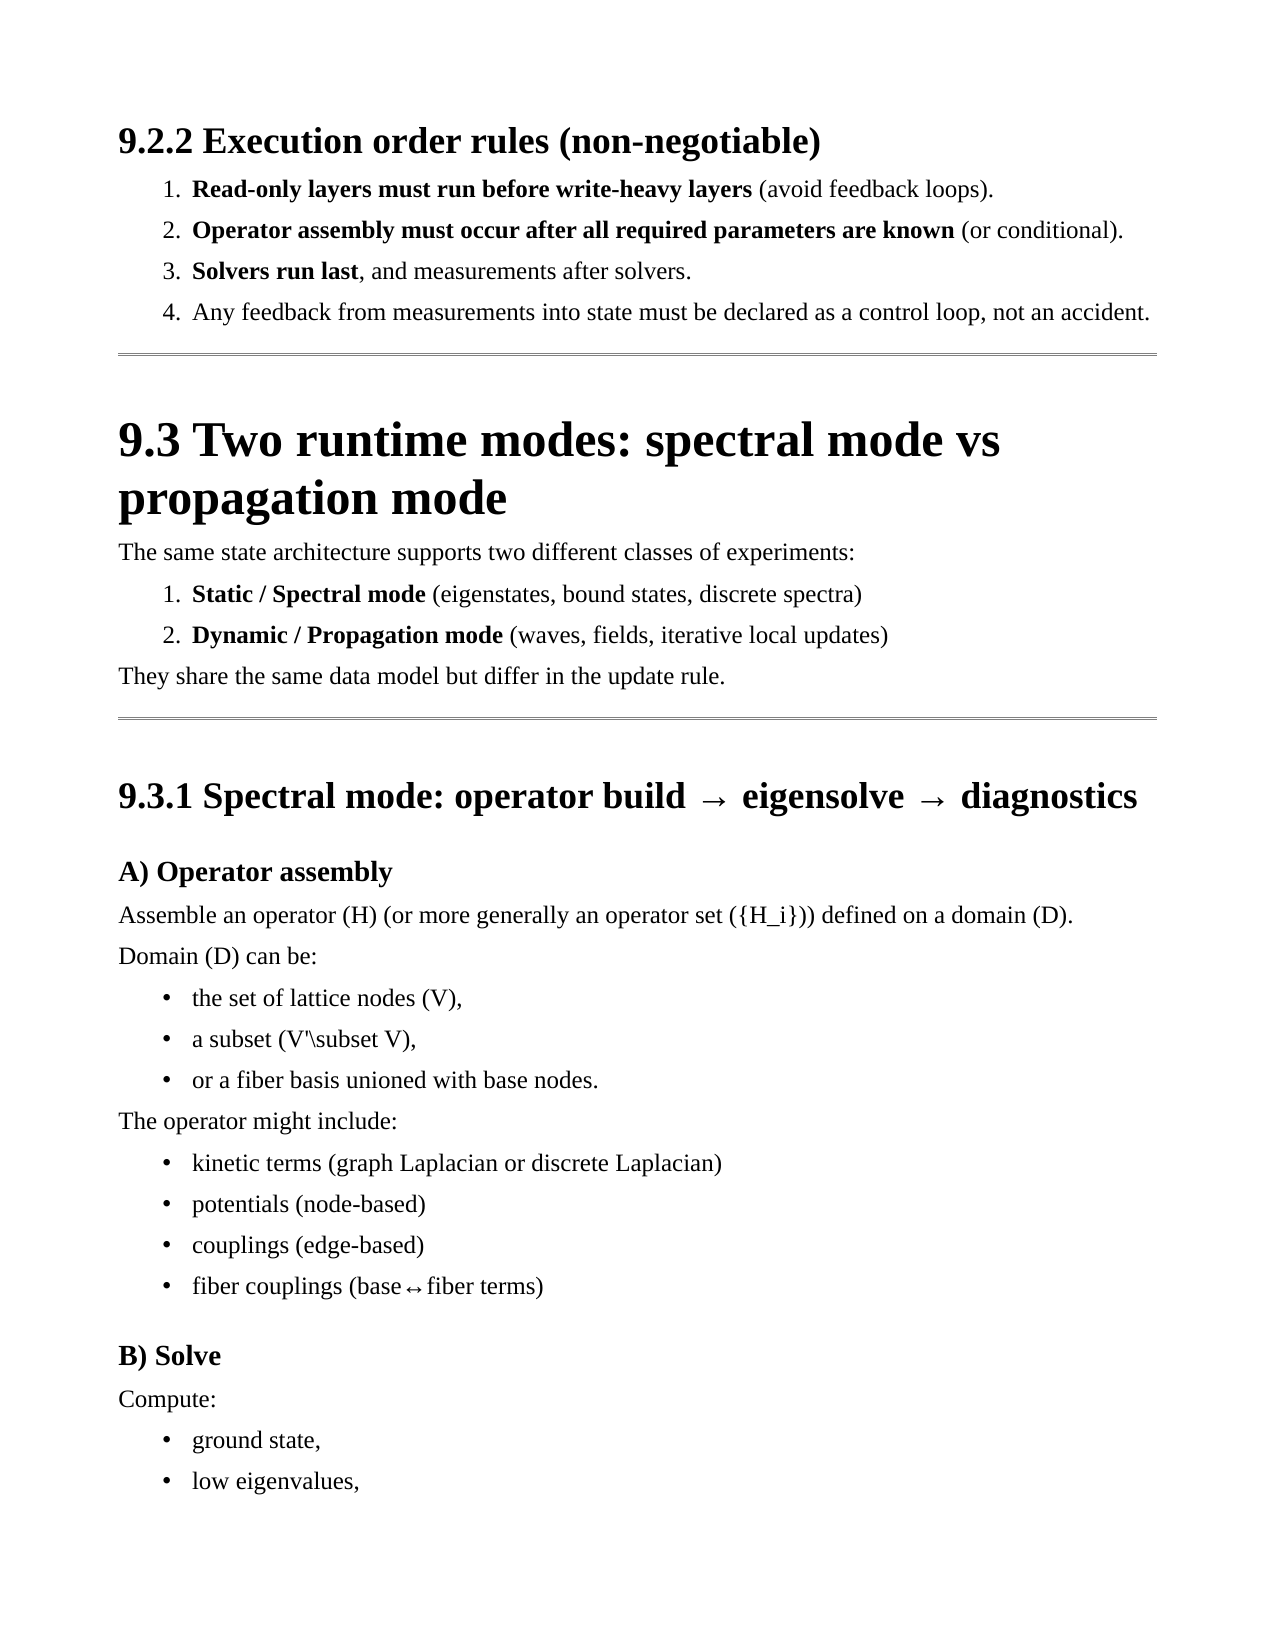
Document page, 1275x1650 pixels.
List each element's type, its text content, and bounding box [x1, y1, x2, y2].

text Compute: [118, 1384, 1157, 1412]
list Any feedback from measurements into state must be declared as a control loop, not an accident. [162, 297, 1157, 326]
list fiber couplings (base↔fiber terms) [162, 1271, 1157, 1300]
subtitle 9.2.2 Execution order rules (non-negotiable) [118, 118, 1157, 161]
list Solvers run last, and measurements after solvers. [162, 256, 1157, 285]
subtitle B) Solve [118, 1338, 1157, 1371]
list couplings (edge-based) [162, 1230, 1157, 1259]
list a subset (V'\subset V), [162, 1024, 1157, 1053]
text The same state architecture supports two different classes of experiments: [118, 537, 1157, 566]
list kinetic terms (graph Laplacian or discrete Laplacian) [162, 1148, 1157, 1176]
list low eigenvalues, [162, 1466, 1157, 1495]
list Dynamic / Propagation mode (waves, fields, iterative local updates) [162, 620, 1157, 649]
text The operator might include: [118, 1106, 1157, 1135]
subtitle A) Operator assembly [118, 854, 1157, 888]
text Domain (D) can be: [118, 941, 1157, 970]
list or a fiber basis unioned with base nodes. [162, 1065, 1157, 1094]
list Static / Spectral mode (eigenstates, bound states, discrete spectra) [162, 579, 1157, 607]
list ground state, [162, 1425, 1157, 1454]
list the set of lattice nodes (V), [162, 983, 1157, 1011]
text They share the same data model but differ in the update rule. [118, 661, 1157, 690]
subtitle 9.3 Two runtime modes: spectral mode vs propagation mode [118, 410, 1157, 525]
list Operator assembly must occur after all required parameters are known (or conditional). [162, 215, 1157, 244]
list Read-only layers must run before write-heavy layers (avoid feedback loops). [162, 174, 1157, 202]
subtitle 9.3.1 Spectral mode: operator build → eigensolve → diagnostics [118, 773, 1157, 817]
text Assemble an operator (H) (or more generally an operator set ({H_i})) defined on a domain (D). [118, 900, 1157, 929]
list potentials (node-based) [162, 1189, 1157, 1218]
